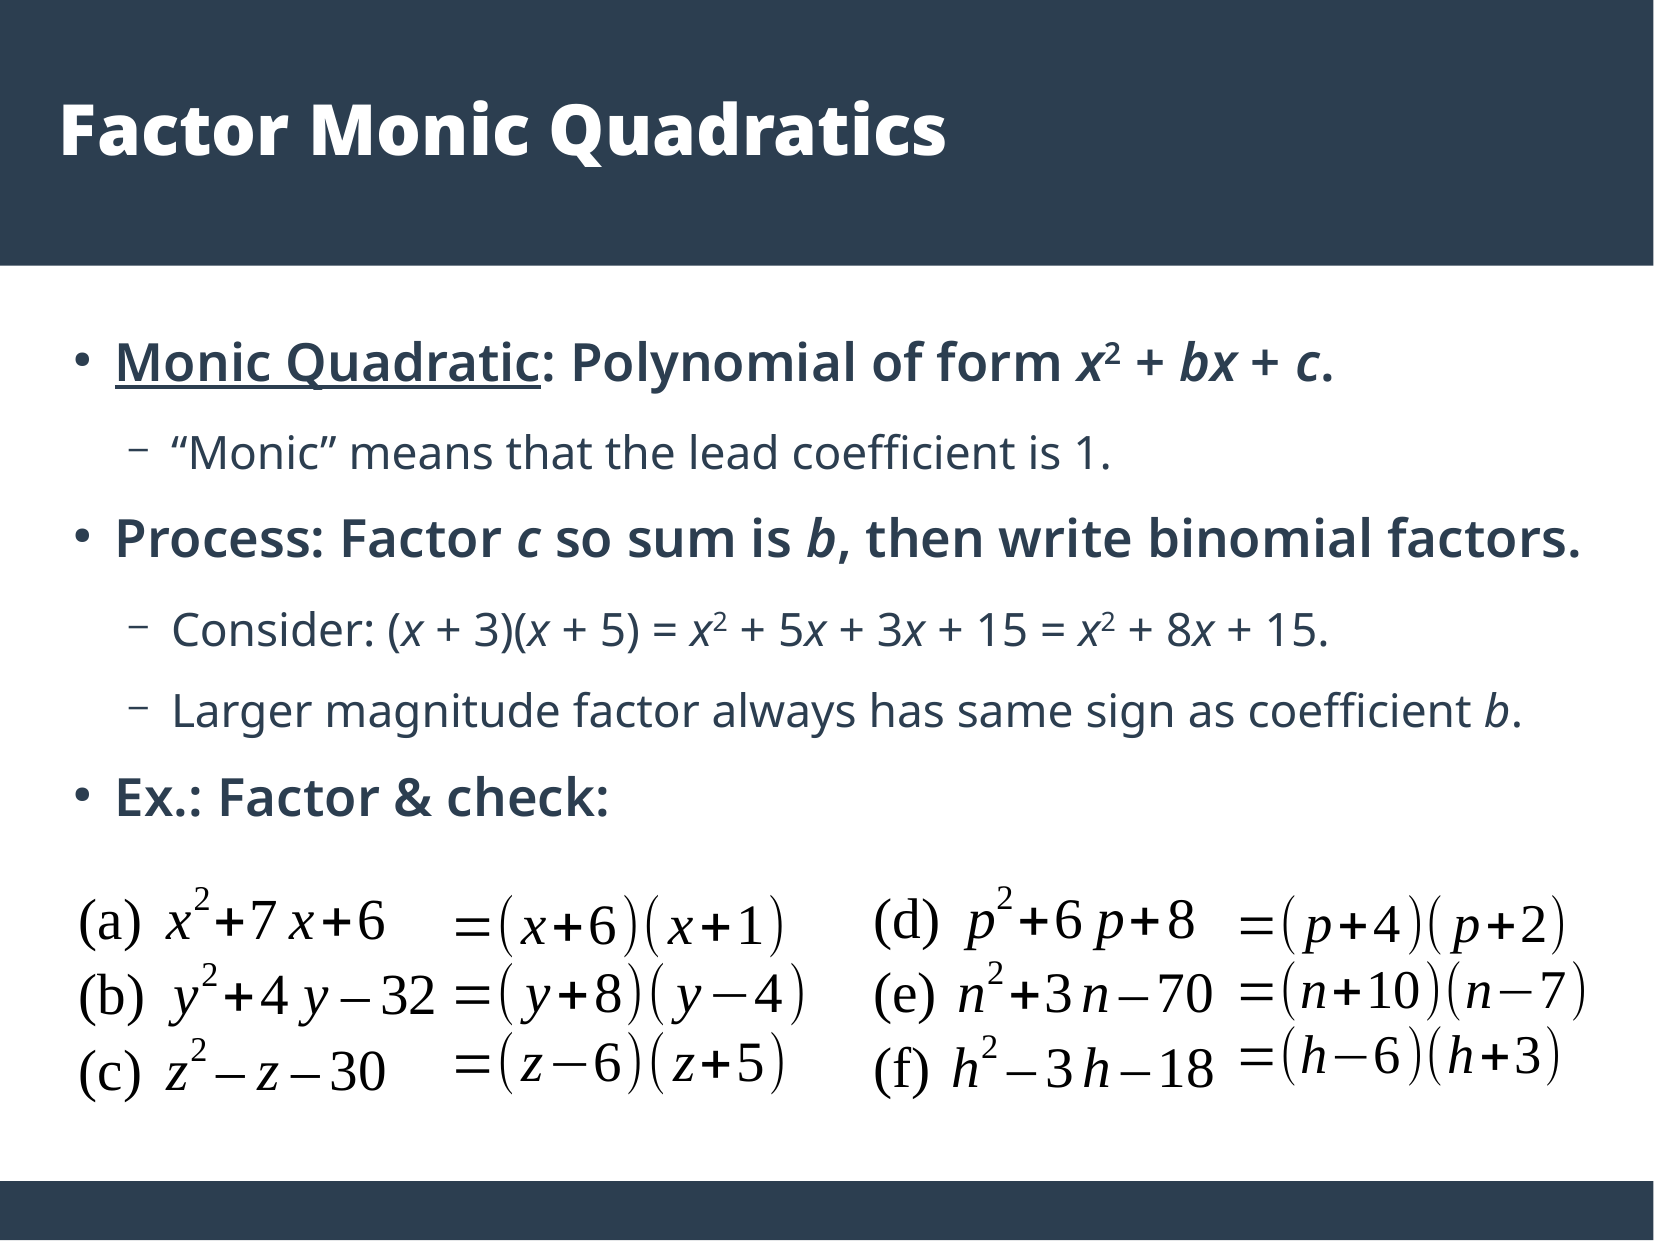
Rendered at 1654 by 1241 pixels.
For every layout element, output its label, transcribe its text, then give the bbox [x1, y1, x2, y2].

chart [1226, 894, 1595, 1088]
chart [867, 879, 1223, 1100]
title Factor Monic Quadratics [59, 49, 1595, 207]
list Monic Quadratic: Polynomial of form x2 + bx + c. “Monic” means that the lead coefficient is 1. Process: Factor c so sum is b, then write binomial factors. Consider: (x + 3)(x + 5) = x2 + 5x + 3x + 15 = x2 + 8x + 15. Larger magnitude factor always has same sign as coefficient b. Ex.: Factor & check: [59, 324, 1595, 871]
chart [72, 879, 814, 1103]
